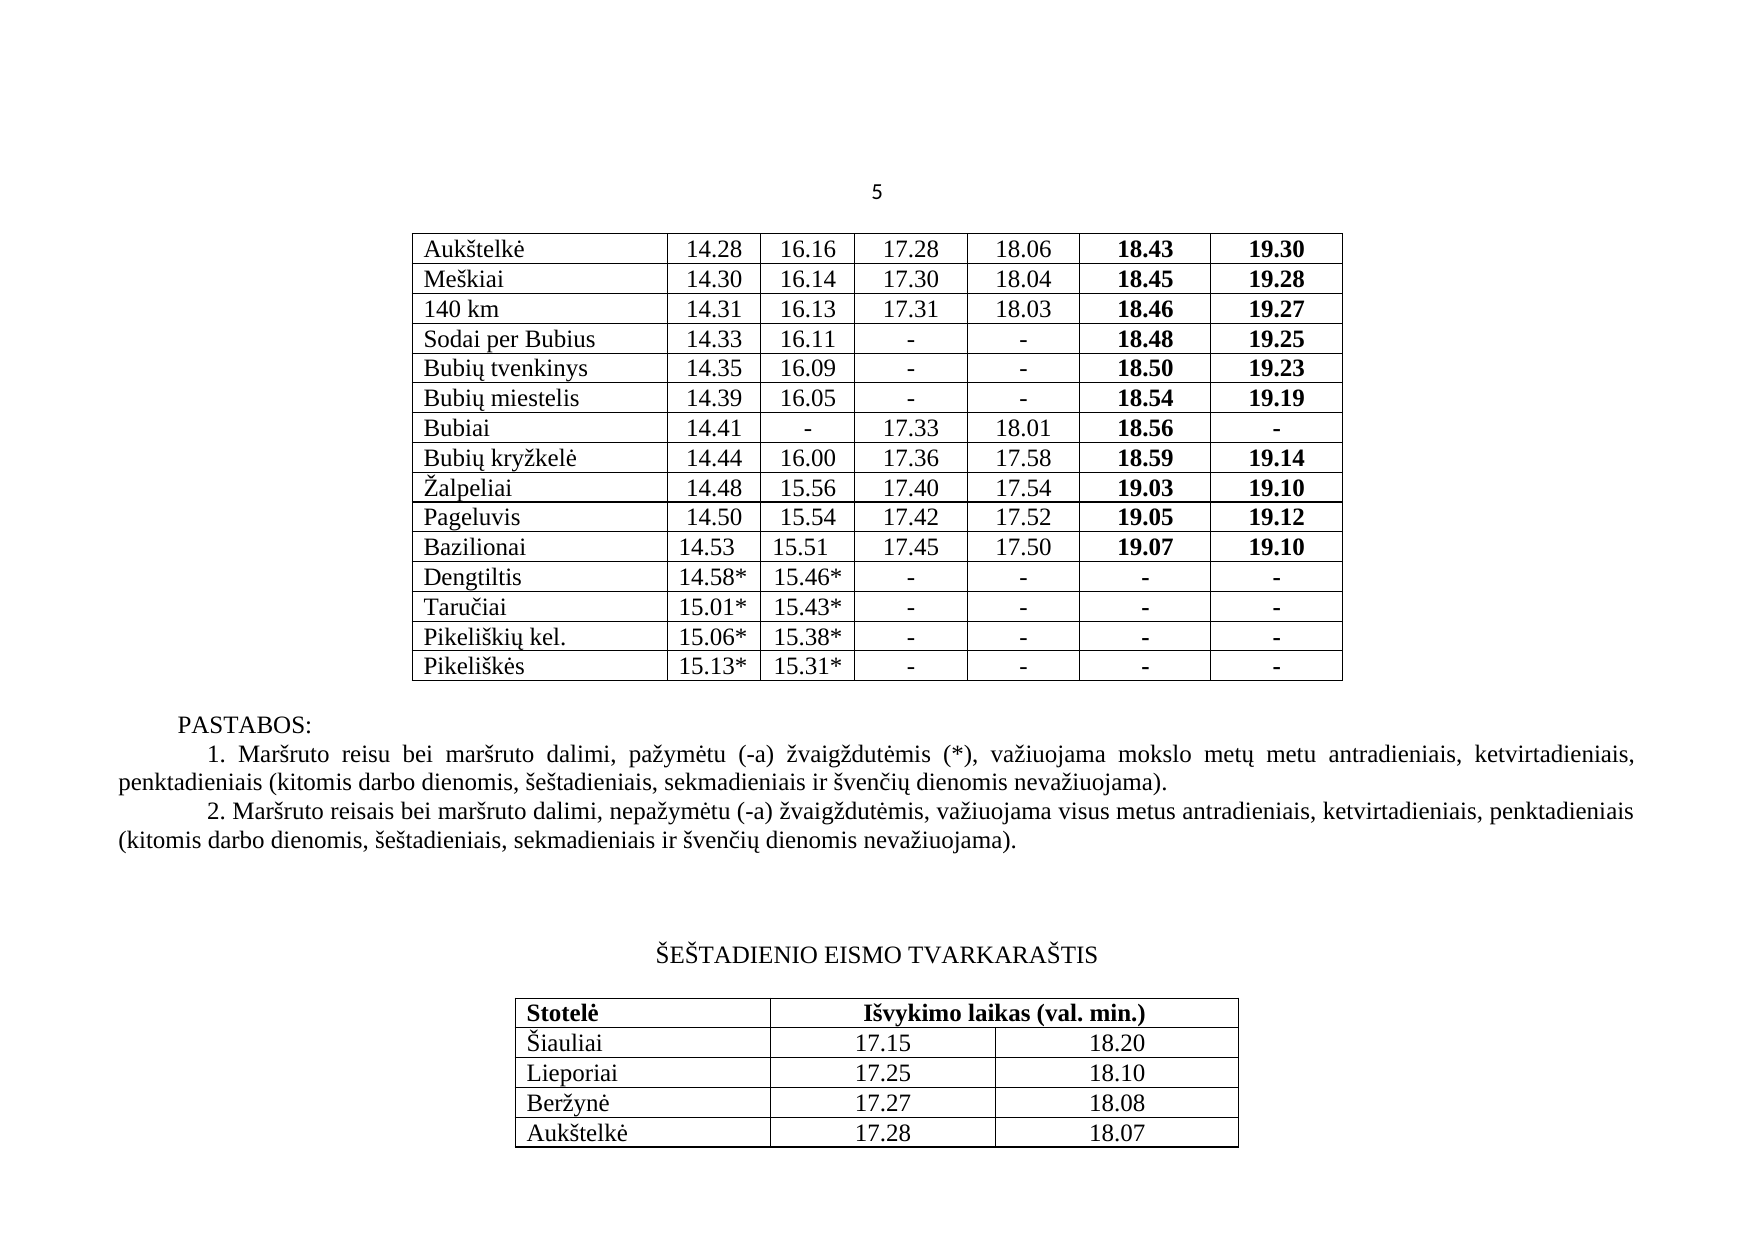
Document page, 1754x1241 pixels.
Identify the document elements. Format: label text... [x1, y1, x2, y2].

table_cell 18.50 [1080, 354, 1210, 382]
table_cell 15.54 [761, 503, 854, 531]
table_cell - [855, 383, 967, 412]
table_cell - [1080, 651, 1210, 680]
table_cell 18.54 [1080, 383, 1210, 412]
table_cell 19.25 [1211, 324, 1342, 352]
table_cell - [1211, 413, 1342, 442]
table_cell - [1080, 622, 1210, 650]
table_cell 14.33 [668, 324, 760, 352]
table_cell 16.05 [761, 383, 854, 412]
table_cell Sodai per Bubius [413, 324, 667, 352]
table_cell 19.10 [1211, 532, 1342, 561]
table_cell 15.31* [761, 651, 854, 680]
table_cell - [761, 413, 854, 442]
table_cell 19.23 [1211, 354, 1342, 382]
table_cell - [855, 354, 967, 382]
table_header Stotelė [516, 999, 770, 1027]
table_cell - [1080, 592, 1210, 621]
table_cell 15.56 [761, 473, 854, 501]
text 1. Maršruto reisu bei maršruto dalimi, pažymėtu (-a) žvaigždutėmis (*), važiuojama mokslo metų metu antradieniais, ketvirtadieniais, penktadieniais (kitomis darbo dienomis, šeštadieniais, sekmadieniais ir švenčių dienomis nevažiuojama). [118, 739, 1636, 796]
table_cell 18.56 [1080, 413, 1210, 442]
table_cell 19.14 [1211, 443, 1342, 472]
table_cell 15.46* [761, 562, 854, 591]
table_cell - [855, 592, 967, 621]
table_cell 17.30 [855, 264, 967, 293]
table_cell 14.41 [668, 413, 760, 442]
table_cell 14.50 [668, 503, 760, 531]
table_cell 19.03 [1080, 473, 1210, 501]
table_cell Pageluvis [413, 503, 667, 531]
table_cell 17.40 [855, 473, 967, 501]
table_cell 15.51 [761, 532, 854, 561]
table_cell 17.25 [771, 1058, 995, 1087]
table_cell 17.31 [855, 294, 967, 323]
table_cell 16.14 [761, 264, 854, 293]
table_cell 18.06 [968, 234, 1079, 263]
table_cell 18.20 [996, 1028, 1238, 1057]
text ŠEŠTADIENIO EISMO TVARKARAŠTIS [118, 940, 1636, 969]
table_cell 14.31 [668, 294, 760, 323]
table_cell 17.45 [855, 532, 967, 561]
table_cell 16.16 [761, 234, 854, 263]
table_cell 140 km [413, 294, 667, 323]
table_cell - [855, 562, 967, 591]
table_cell 15.06* [668, 622, 760, 650]
table_cell 14.39 [668, 383, 760, 412]
table_cell 14.30 [668, 264, 760, 293]
table_cell - [968, 562, 1079, 591]
table_cell 17.54 [968, 473, 1079, 501]
table_cell 18.01 [968, 413, 1079, 442]
table_cell 18.10 [996, 1058, 1238, 1087]
table_cell - [968, 592, 1079, 621]
table_cell Žalpeliai [413, 473, 667, 501]
table_cell 19.07 [1080, 532, 1210, 561]
text 2. Maršruto reisais bei maršruto dalimi, nepažymėtu (-a) žvaigždutėmis, važiuojama visus metus antradieniais, ketvirtadieniais, penktadieniais (kitomis darbo dienomis, šeštadieniais, sekmadieniais ir švenčių dienomis nevažiuojama). [118, 796, 1636, 854]
table_cell Šiauliai [516, 1028, 770, 1057]
table_cell Pikeliškių kel. [413, 622, 667, 650]
table_cell 18.03 [968, 294, 1079, 323]
table_cell 18.08 [996, 1088, 1238, 1117]
table_cell - [855, 622, 967, 650]
table_cell Beržynė [516, 1088, 770, 1117]
table_cell 18.43 [1080, 234, 1210, 263]
table_cell 14.44 [668, 443, 760, 472]
table_cell 15.43* [761, 592, 854, 621]
table_cell 16.00 [761, 443, 854, 472]
table_cell 18.07 [996, 1118, 1238, 1146]
table_cell 19.30 [1211, 234, 1342, 263]
table_cell 19.10 [1211, 473, 1342, 501]
table_cell 19.19 [1211, 383, 1342, 412]
table_header Išvykimo laikas (val. min.) [771, 999, 1238, 1027]
table_cell 17.28 [771, 1118, 995, 1146]
table_cell 14.28 [668, 234, 760, 263]
table_cell 17.15 [771, 1028, 995, 1057]
table_cell Bubių tvenkinys [413, 354, 667, 382]
table_cell 14.35 [668, 354, 760, 382]
table_cell 16.13 [761, 294, 854, 323]
table_cell 15.13* [668, 651, 760, 680]
table_cell 17.52 [968, 503, 1079, 531]
table_cell 19.05 [1080, 503, 1210, 531]
table_cell Bazilionai [413, 532, 667, 561]
table_cell 18.04 [968, 264, 1079, 293]
table_cell 15.01* [668, 592, 760, 621]
table_cell 17.50 [968, 532, 1079, 561]
table_cell 17.36 [855, 443, 967, 472]
table_cell - [968, 354, 1079, 382]
table_cell - [855, 651, 967, 680]
table_cell Bubiai [413, 413, 667, 442]
table_cell 16.09 [761, 354, 854, 382]
table_cell Meškiai [413, 264, 667, 293]
table_cell 14.48 [668, 473, 760, 501]
table_cell 18.46 [1080, 294, 1210, 323]
table_cell 17.42 [855, 503, 967, 531]
table_cell 14.58* [668, 562, 760, 591]
text PASTABOS: [118, 710, 1636, 739]
table_cell Bubių miestelis [413, 383, 667, 412]
table_cell Aukštelkė [516, 1118, 770, 1146]
table_cell 17.33 [855, 413, 967, 442]
table_cell 15.38* [761, 622, 854, 650]
table_cell 17.28 [855, 234, 967, 263]
table_cell - [1211, 622, 1342, 650]
table_cell - [968, 324, 1079, 352]
table_cell - [968, 622, 1079, 650]
table_cell 19.27 [1211, 294, 1342, 323]
table_cell 19.28 [1211, 264, 1342, 293]
table_cell 17.58 [968, 443, 1079, 472]
table_cell Dengtiltis [413, 562, 667, 591]
table_cell Aukštelkė [413, 234, 667, 263]
table_cell Lieporiai [516, 1058, 770, 1087]
table_cell 17.27 [771, 1088, 995, 1117]
table_cell - [968, 651, 1079, 680]
table_cell - [1211, 562, 1342, 591]
table_cell 16.11 [761, 324, 854, 352]
table_cell 19.12 [1211, 503, 1342, 531]
table_cell Bubių kryžkelė [413, 443, 667, 472]
table_cell 18.59 [1080, 443, 1210, 472]
table_cell Taručiai [413, 592, 667, 621]
table_cell Pikeliškės [413, 651, 667, 680]
table_cell - [855, 324, 967, 352]
table_cell - [968, 383, 1079, 412]
table_cell - [1211, 651, 1342, 680]
table_cell 14.53 [668, 532, 760, 561]
table_cell 18.48 [1080, 324, 1210, 352]
table_cell - [1211, 592, 1342, 621]
table_cell 18.45 [1080, 264, 1210, 293]
table_cell - [1080, 562, 1210, 591]
